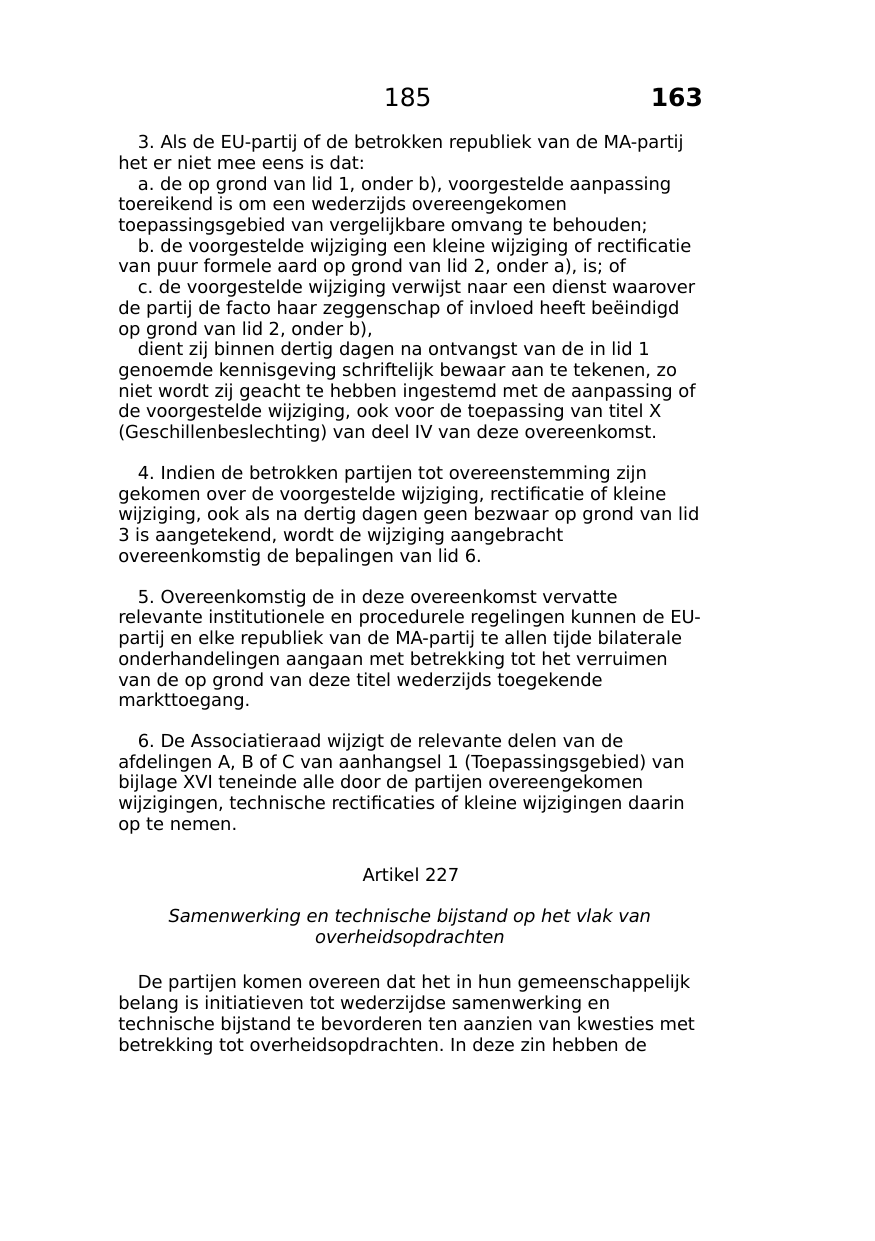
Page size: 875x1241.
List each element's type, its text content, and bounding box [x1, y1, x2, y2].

text 5. Overeenkomstig de in deze overeenkomst vervatte relevante institutionele en procedurele regelingen kunnen de EU-partij en elke republiek van de MA-partij te allen tijde bilaterale onderhandelingen aangaan met betrekking tot het verruimen van de op grond van deze titel wederzijds toegekende markttoegang. [118, 586, 703, 711]
text 3. Als de EU-partij of de betrokken republiek van de MA-partij het er niet mee eens is dat: [118, 132, 703, 173]
text dient zij binnen dertig dagen na ontvangst van de in lid 1 genoemde kennisgeving schriftelijk bewaar aan te tekenen, zo niet wordt zij geacht te hebben ingestemd met de aanpassing of de voorgestelde wijziging, ook voor de toepassing van titel X (Geschillenbeslechting) van deel IV van deze overeenkomst. [118, 339, 703, 443]
text 6. De Associatieraad wijzigt de relevante delen van de afdelingen A, B of C van aanhangsel 1 (Toepassingsgebied) van bijlage XVI teneinde alle door de partijen overeengekomen wijzigingen, technische rectificaties of kleine wijzigingen daarin op te nemen. [118, 731, 703, 834]
text c. de voorgestelde wijziging verwijst naar een dienst waarover de partij de facto haar zeggenschap of invloed heeft beëindigd op grond van lid 2, onder b), [118, 277, 703, 339]
subtitle Artikel 227 Samenwerking en technische bijstand op het vlak van overheidsopdrachten [118, 864, 703, 947]
text 4. Indien de betrokken partijen tot overeenstemming zijn gekomen over de voorgestelde wijziging, rectificatie of kleine wijziging, ook als na dertig dagen geen bezwaar op grond van lid 3 is aangetekend, wordt de wijziging aangebracht overeenkomstig de bepalingen van lid 6. [118, 463, 703, 566]
text b. de voorgestelde wijziging een kleine wijziging of rectificatie van puur formele aard op grond van lid 2, onder a), is; of [118, 236, 703, 277]
text a. de op grond van lid 1, onder b), voorgestelde aanpassing toereikend is om een wederzijds overeengekomen toepassingsgebied van vergelijkbare omvang te behouden; [118, 173, 703, 236]
text De partijen komen overeen dat het in hun gemeenschappelijk belang is initiatieven tot wederzijdse samenwerking en technische bijstand te bevorderen ten aanzien van kwesties met betrekking tot overheidsopdrachten. In deze zin hebben de [118, 972, 703, 1055]
